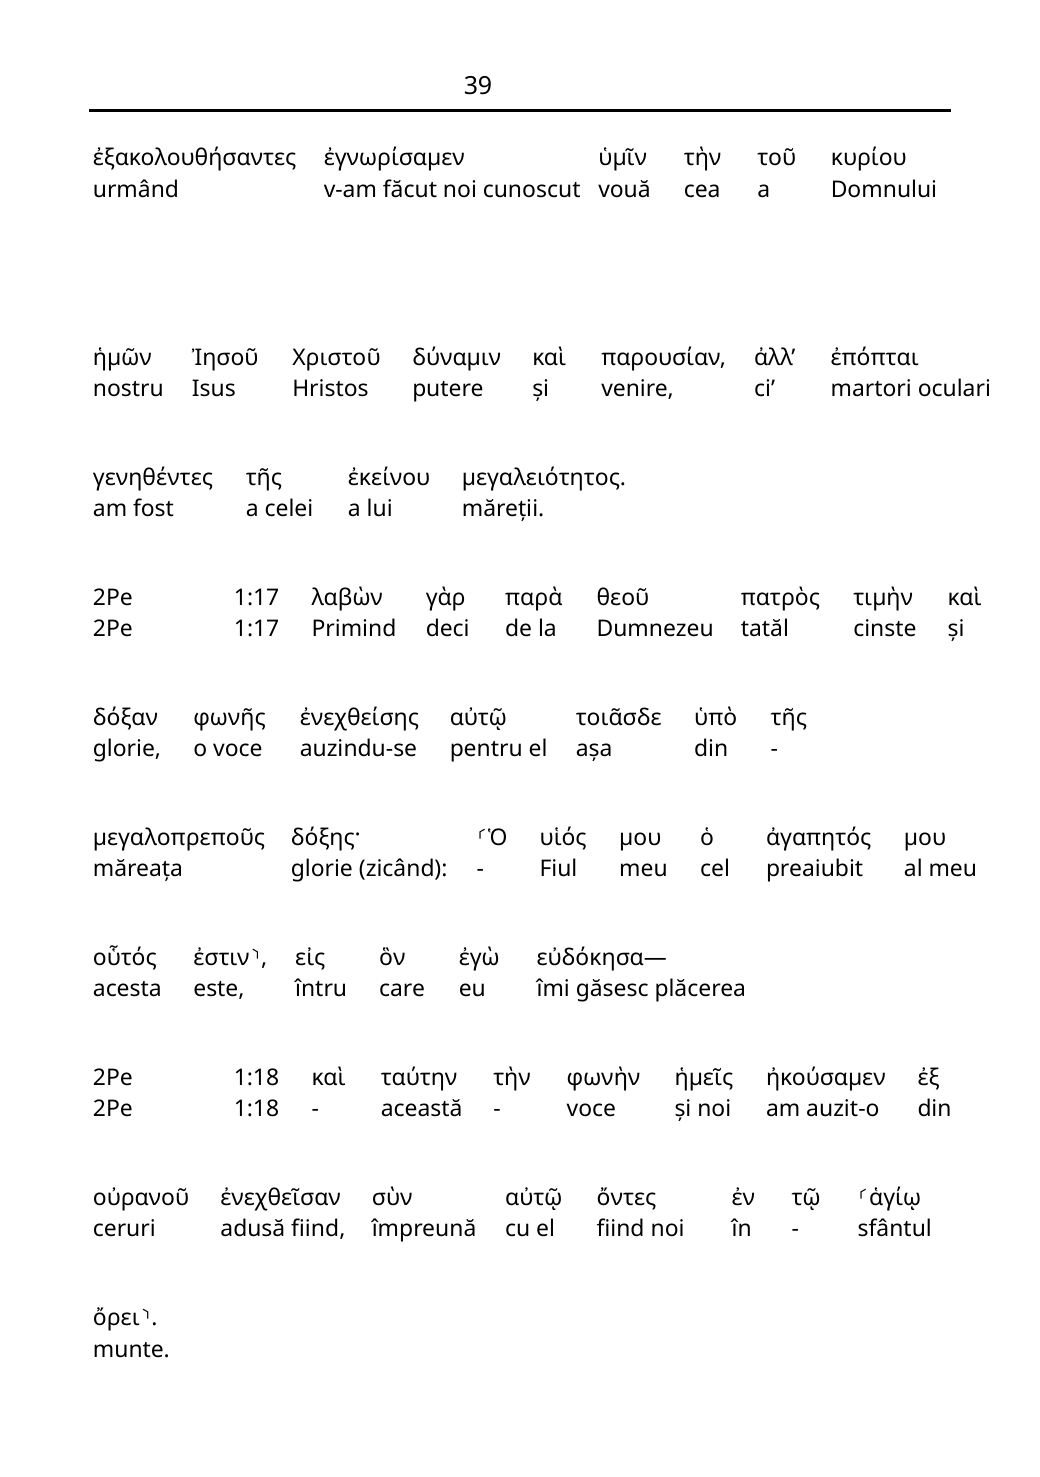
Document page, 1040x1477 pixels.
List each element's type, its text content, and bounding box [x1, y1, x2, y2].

table_cell a celei [241, 492, 343, 523]
table_header [900, 790, 1004, 821]
table_cell urmând [89, 173, 319, 204]
table_cell τοιᾶσδε [571, 701, 690, 732]
table_cell în [727, 1213, 787, 1244]
table_cell μου [615, 821, 696, 852]
table_cell Hristos [288, 372, 408, 403]
table_header [241, 429, 343, 461]
table_header [89, 910, 189, 941]
table_cell ἡμεῖς [670, 1061, 762, 1092]
table_header [592, 549, 736, 581]
table_cell Domnului [826, 173, 958, 204]
table_header [189, 670, 295, 701]
table_cell 2Pe [89, 612, 229, 643]
table_cell ἐστιν⸃, [189, 941, 291, 972]
table_header [913, 1030, 982, 1061]
table_header [501, 1150, 592, 1181]
table_cell λαβὼν [307, 581, 421, 612]
table_cell τὴν [489, 1061, 562, 1092]
table_header [307, 1030, 376, 1061]
table_cell 2Pe [89, 1061, 229, 1092]
table_header [853, 1150, 957, 1181]
table_cell 1:18 [229, 1092, 307, 1123]
table_cell așa [571, 732, 690, 763]
table_cell 2Pe [89, 1092, 229, 1123]
table_cell auzindu-se [295, 732, 445, 763]
table_header [230, 549, 307, 581]
table_cell ἐν [727, 1181, 787, 1212]
table_cell σὺν [368, 1181, 501, 1212]
table_header [766, 670, 838, 701]
table_header [696, 790, 762, 821]
table_cell îmi găsesc plăcerea [532, 972, 766, 1003]
table_cell martori oculari [826, 372, 1011, 403]
table_cell κυρίου [826, 141, 958, 172]
table_cell φωνὴν [562, 1061, 670, 1092]
table_cell cinste [849, 612, 943, 643]
table_cell 2Pe [89, 581, 229, 612]
table_cell ἡμῶν [89, 340, 187, 372]
table_header [376, 1030, 489, 1061]
table_header [472, 790, 535, 821]
table_cell deci [421, 612, 501, 643]
table_header [762, 790, 899, 821]
table_cell am auzit-o [762, 1092, 913, 1123]
table_cell glorie (zicând): [286, 852, 472, 883]
table_header [736, 549, 849, 581]
table_cell 1:17 [230, 581, 307, 612]
table_cell υἱός [535, 821, 615, 852]
table_cell ὃν [375, 941, 454, 972]
table_cell a lui [344, 492, 457, 523]
table_cell αὐτῷ [445, 701, 571, 732]
table_cell ⸂ἁγίῳ [853, 1181, 957, 1212]
table_cell meu [615, 852, 696, 883]
table_cell τὴν [679, 141, 753, 172]
table_cell ὑμῖν [594, 141, 679, 172]
table_header [229, 1030, 307, 1061]
table_cell adusă fiind, [216, 1213, 367, 1244]
table_cell și [943, 612, 1012, 643]
table_cell μεγαλοπρεποῦς [89, 821, 286, 852]
table_header [89, 1270, 193, 1301]
table_cell φωνῆς [189, 701, 295, 732]
table_cell glorie, [89, 732, 189, 763]
table_cell - [489, 1092, 562, 1123]
table_cell măreața [89, 852, 286, 883]
table_header [375, 910, 454, 941]
table_cell Χριστοῦ [288, 340, 408, 372]
table_header [291, 910, 375, 941]
table_cell de la [501, 612, 592, 643]
table_cell γὰρ [421, 581, 501, 612]
table_cell μεγαλειότητος. [458, 461, 648, 492]
table_cell παρουσίαν, [597, 340, 750, 372]
table_cell venire, [597, 372, 750, 403]
table_header [562, 1030, 670, 1061]
table_header [89, 1030, 229, 1061]
table_header [532, 910, 766, 941]
table_header [89, 1150, 216, 1181]
table_cell sfântul [853, 1213, 957, 1244]
table_cell - [787, 1213, 853, 1244]
table_cell care [375, 972, 454, 1003]
table_header [501, 549, 592, 581]
table_cell și noi [670, 1092, 762, 1123]
table_cell πατρὸς [736, 581, 849, 612]
table_cell pentru el [445, 732, 571, 763]
table_cell ἐκείνου [344, 461, 457, 492]
table_cell împreună [368, 1213, 501, 1244]
table_cell ἀλλ’ [750, 340, 826, 372]
table_cell - [766, 732, 838, 763]
table_cell γενηθέντες [89, 461, 241, 492]
table_header [89, 790, 286, 821]
table_header [286, 790, 472, 821]
table_cell καὶ [943, 581, 1012, 612]
table_cell οὗτός [89, 941, 189, 972]
table_header [571, 670, 690, 701]
table_cell εἰς [291, 941, 375, 972]
table_cell θεοῦ [592, 581, 736, 612]
table_header [750, 309, 826, 340]
table_header [295, 670, 445, 701]
table_cell τῷ [787, 1181, 853, 1212]
table_header [188, 309, 288, 340]
table_cell ceruri [89, 1213, 216, 1244]
table_cell această [376, 1092, 489, 1123]
table_header [849, 549, 943, 581]
table_cell vouă [594, 173, 679, 204]
table_cell Dumnezeu [592, 612, 736, 643]
table_cell Isus [188, 372, 288, 403]
table_cell ἐνεχθεῖσαν [216, 1181, 367, 1212]
table_cell ὑπὸ [690, 701, 766, 732]
table_header [189, 910, 291, 941]
table_cell Ἰησοῦ [188, 340, 288, 372]
table_header [787, 1150, 853, 1181]
table_cell καὶ [528, 340, 597, 372]
table_header [408, 309, 528, 340]
table_header [288, 309, 408, 340]
table_cell - [472, 852, 535, 883]
table_cell ὄντες [592, 1181, 727, 1212]
table_cell 1:18 [229, 1061, 307, 1092]
table_header [89, 309, 187, 340]
table_cell ἐξ [913, 1061, 982, 1092]
table_cell τῆς [766, 701, 838, 732]
table_cell παρὰ [501, 581, 592, 612]
table_cell cea [679, 173, 753, 204]
table_header [597, 309, 750, 340]
table_header [762, 1030, 913, 1061]
table_cell acesta [89, 972, 189, 1003]
table_header [489, 1030, 562, 1061]
table_cell ἐνεχθείσης [295, 701, 445, 732]
table_cell preaiubit [762, 852, 899, 883]
table_cell voce [562, 1092, 670, 1123]
table_cell τιμὴν [849, 581, 943, 612]
table_cell οὐρανοῦ [89, 1181, 216, 1212]
table_cell ὁ [696, 821, 762, 852]
table_header [535, 790, 615, 821]
table_header [344, 429, 457, 461]
table_cell cu el [501, 1213, 592, 1244]
table_cell εὐδόκησα— [532, 941, 766, 972]
table_cell Fiul [535, 852, 615, 883]
table_header [826, 309, 1011, 340]
table_cell o voce [189, 732, 295, 763]
table_cell ⸂Ὁ [472, 821, 535, 852]
table_cell τοῦ [753, 141, 826, 172]
table_cell cel [696, 852, 762, 883]
table_header [458, 429, 648, 461]
table_header [89, 429, 241, 461]
table_cell ἐξακολουθήσαντες [89, 141, 319, 172]
table_cell αὐτῷ [501, 1181, 592, 1212]
table_header [216, 1150, 367, 1181]
table_cell τῆς [241, 461, 343, 492]
table_cell ταύτην [376, 1061, 489, 1092]
table_cell nostru [89, 372, 187, 403]
table_header [528, 309, 597, 340]
table_header [368, 1150, 501, 1181]
table_cell a [753, 173, 826, 204]
table_header [421, 549, 501, 581]
table_header [454, 910, 532, 941]
table_header [592, 1150, 727, 1181]
table_cell eu [454, 972, 532, 1003]
table_cell măreții. [458, 492, 648, 523]
table_cell întru [291, 972, 375, 1003]
table_header [690, 670, 766, 701]
table_cell - [307, 1092, 376, 1123]
table_header [670, 1030, 762, 1061]
table_cell putere [408, 372, 528, 403]
table_header [445, 670, 571, 701]
table_cell din [690, 732, 766, 763]
table_cell ἠκούσαμεν [762, 1061, 913, 1092]
table_cell δόξαν [89, 701, 189, 732]
table_cell este, [189, 972, 291, 1003]
table_cell al meu [900, 852, 1004, 883]
table_cell ἀγαπητός [762, 821, 899, 852]
table_cell munte. [89, 1333, 193, 1364]
table_cell fiind noi [592, 1213, 727, 1244]
table_header [89, 670, 189, 701]
table_cell δόξης· [286, 821, 472, 852]
table_cell καὶ [307, 1061, 376, 1092]
table_cell din [913, 1092, 982, 1123]
table_cell ἐγνωρίσαμεν [319, 141, 594, 172]
table_header [943, 549, 1012, 581]
table_cell v-am făcut noi cunoscut [319, 173, 594, 204]
table_cell am fost [89, 492, 241, 523]
table_header [307, 549, 421, 581]
table_cell ἐγὼ [454, 941, 532, 972]
table_cell Primind [307, 612, 421, 643]
table_cell 1:17 [230, 612, 307, 643]
table_cell δύναμιν [408, 340, 528, 372]
table_cell μου [900, 821, 1004, 852]
table_cell ὄρει⸃. [89, 1301, 193, 1332]
table_cell tatăl [736, 612, 849, 643]
table_cell și [528, 372, 597, 403]
table_header [727, 1150, 787, 1181]
table_cell ci’ [750, 372, 826, 403]
table_header [89, 549, 229, 581]
table_header [615, 790, 696, 821]
table_cell ἐπόπται [826, 340, 1011, 372]
